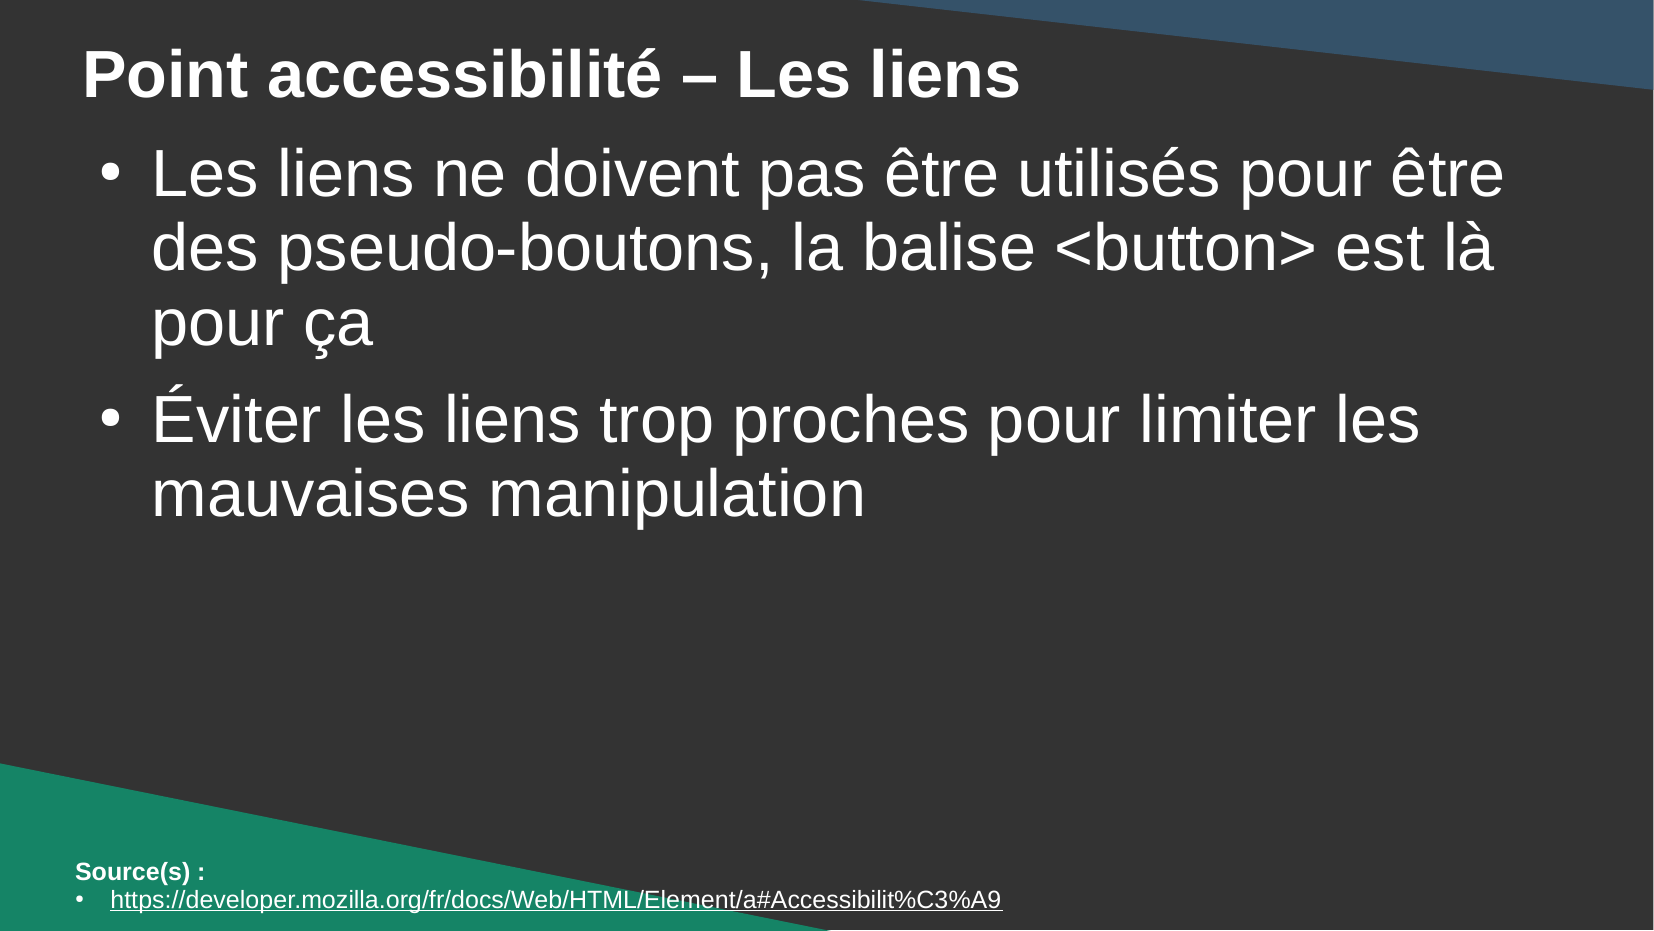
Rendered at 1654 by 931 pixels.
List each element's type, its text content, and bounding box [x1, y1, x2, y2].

title Point accessibilité – Les liens [82, 37, 1571, 122]
text_box [0, 763, 430, 931]
text_box Source(s) : https://developer.mozilla.org/fr/docs/Web/HTML/Element/a#Accessibilit%C3%A9 [60, 850, 1546, 931]
list Les liens ne doivent pas être utilisés pour être des pseudo-boutons, la balise <button> est là pour ça Éviter les liens trop proches pour limiter les mauvaises manipulation [80, 135, 1605, 815]
text_box [858, 0, 1654, 90]
